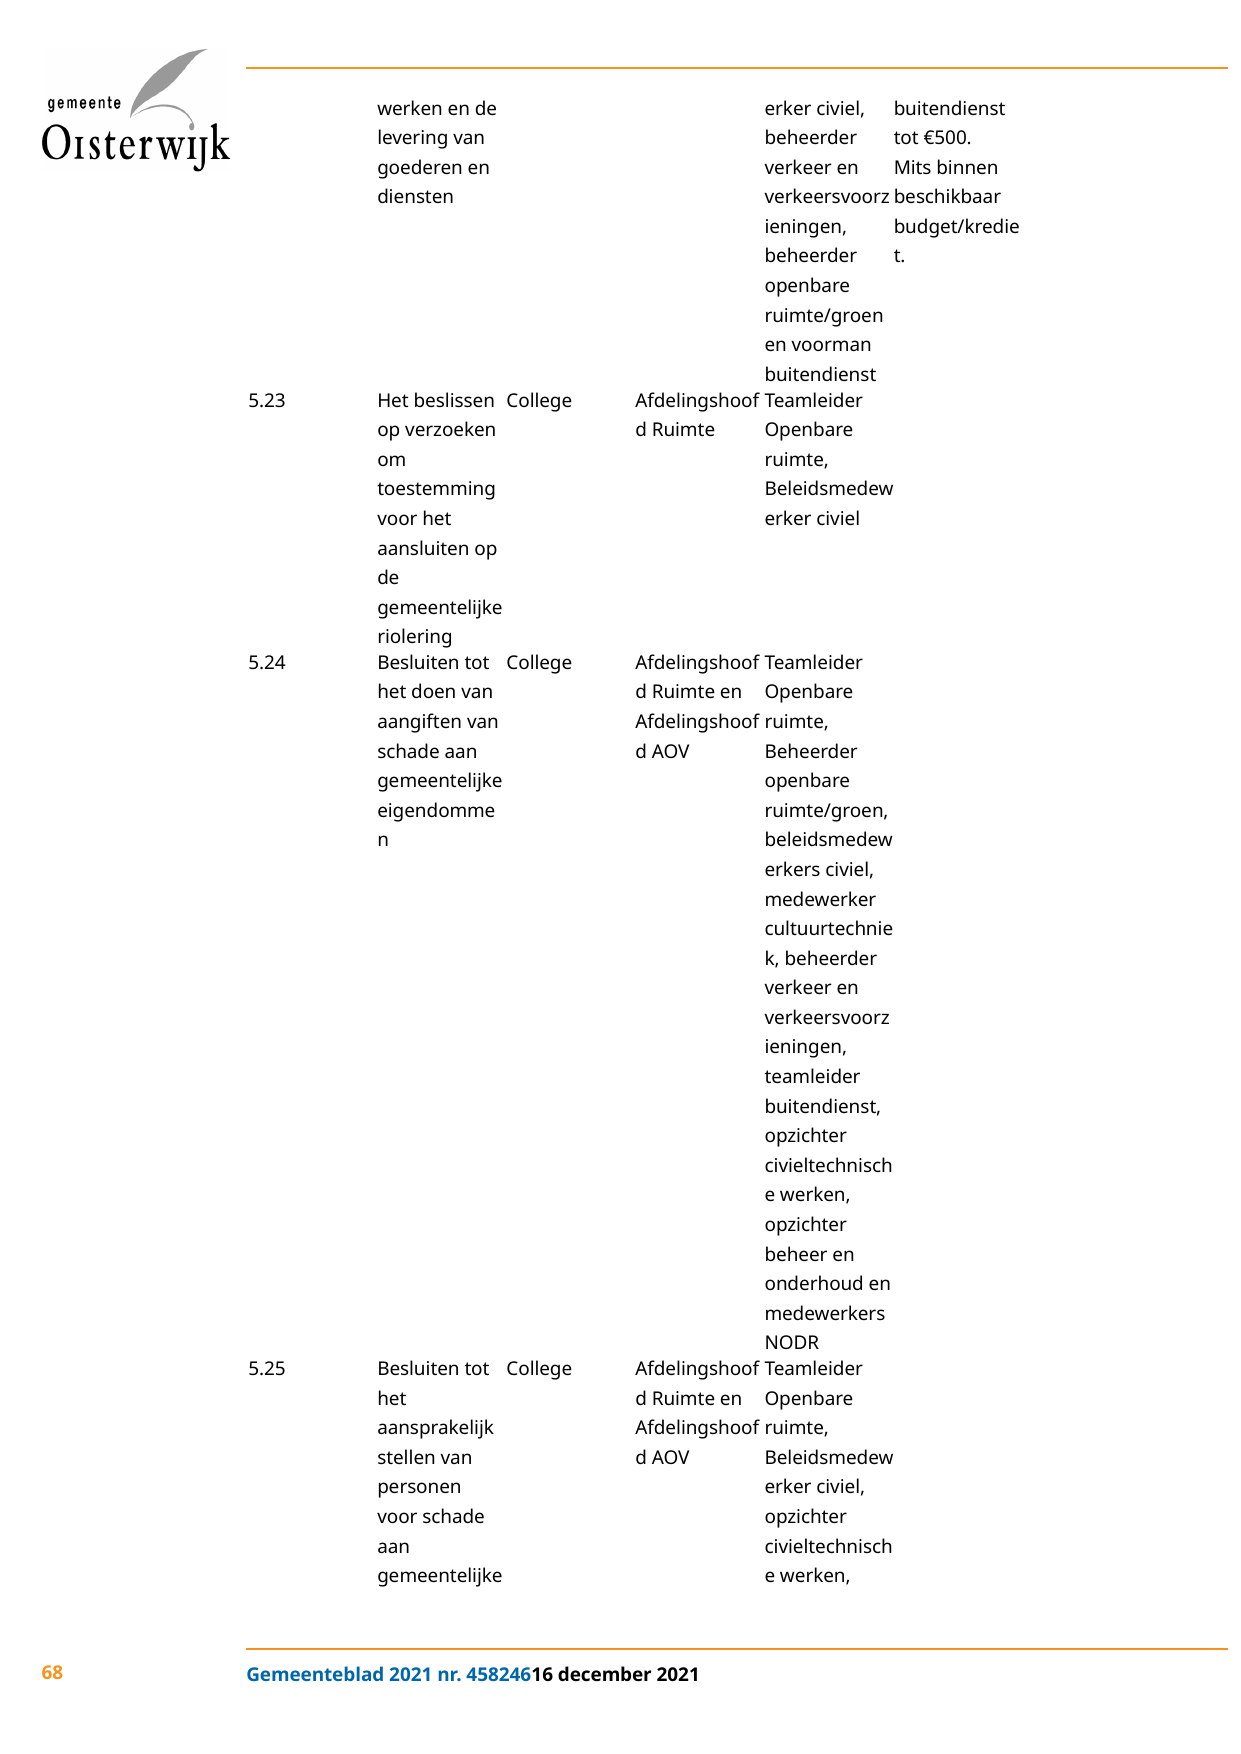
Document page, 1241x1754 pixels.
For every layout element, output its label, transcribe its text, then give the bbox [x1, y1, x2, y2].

table_cell 5.23 [248, 387, 377, 649]
table_cell Teamleider Openbare ruimte, Beleidsmedewerker civiel [764, 387, 893, 649]
table_cell Afdelingshoofd Ruimte [635, 387, 764, 649]
table_cell [894, 1355, 1022, 1588]
table_cell College [506, 649, 635, 1355]
table_cell buitendienst tot €500. Mits binnen beschikbaar budget/krediet. [894, 95, 1022, 387]
table_cell [506, 95, 635, 387]
table_cell [1023, 1355, 1152, 1588]
table_cell Besluiten tot het doen van aangiften van schade aan gemeentelijke eigendommen [377, 649, 506, 1355]
table_cell [635, 95, 764, 387]
table_cell [248, 95, 377, 387]
table_cell [1023, 95, 1152, 387]
table_cell Teamleider Openbare ruimte, Beleidsmedewerker civiel, opzichter civieltechnische werken, [764, 1355, 893, 1588]
table_cell College [506, 387, 635, 649]
table_cell [1023, 649, 1152, 1355]
table_cell Het beslissen op verzoeken om toestemming voor het aansluiten op de gemeentelijke riolering [377, 387, 506, 649]
table_cell Besluiten tot het aansprakelijk stellen van personen voor schade aan gemeentelijke [377, 1355, 506, 1588]
table_cell erker civiel, beheerder verkeer en verkeersvoorzieningen, beheerder openbare ruimte/groen en voorman buitendienst [764, 95, 893, 387]
table_cell Afdelingshoofd Ruimte en Afdelingshoofd AOV [635, 1355, 764, 1588]
table_cell 5.25 [248, 1355, 377, 1588]
table_cell [894, 387, 1022, 649]
picture [41, 47, 231, 172]
table_cell 5.24 [248, 649, 377, 1355]
table_cell werken en de levering van goederen en diensten [377, 95, 506, 387]
table_cell [894, 649, 1022, 1355]
table_cell [1023, 387, 1152, 649]
table_cell College [506, 1355, 635, 1588]
table_cell Teamleider Openbare ruimte, Beheerder openbare ruimte/groen, beleidsmedewerkers civiel, medewerker cultuurtechniek, beheerder verkeer en verkeersvoorzieningen, teamleider buitendienst, opzichter civieltechnische werken, opzichter beheer en onderhoud en medewerkers NODR [764, 649, 893, 1355]
table_cell Afdelingshoofd Ruimte en Afdelingshoofd AOV [635, 649, 764, 1355]
